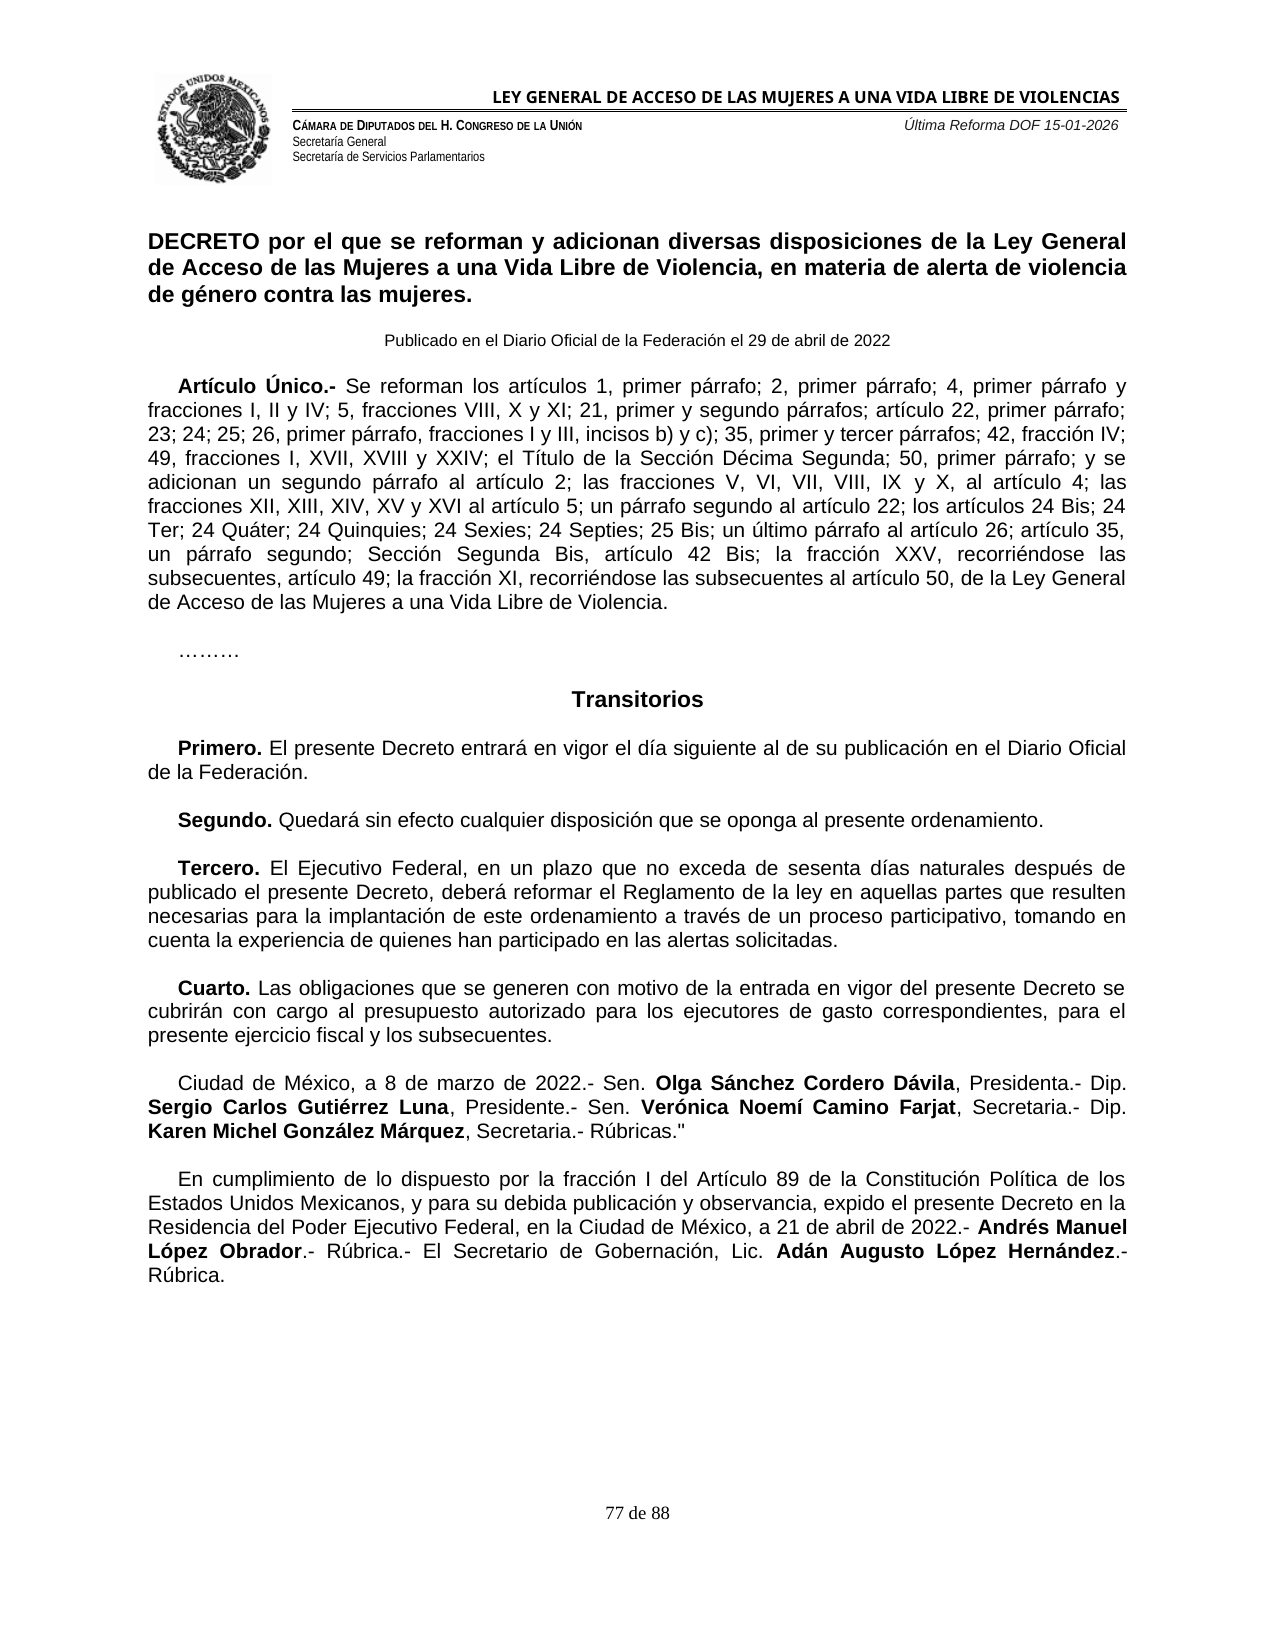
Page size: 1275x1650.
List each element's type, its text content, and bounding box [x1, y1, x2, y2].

text Publicado en el Diario Oficial de la Federación el 29 de abril de 2022 [148, 331, 1127, 350]
text Primero. El presente Decreto entrará en vigor el día siguiente al de su publicación en el Diario Oficial de la Federación. [148, 736, 1127, 784]
text Ciudad de México, a 8 de marzo de 2022.- Sen. Olga Sánchez Cordero Dávila, Presidenta.- Dip. Sergio Carlos Gutiérrez Luna, Presidente.- Sen. Verónica Noemí Camino Farjat, Secretaria.- Dip. Karen Michel González Márquez, Secretaria.- Rúbricas." [148, 1071, 1127, 1143]
text En cumplimiento de lo dispuesto por la fracción I del Artículo 89 de la Constitución Política de los Estados Unidos Mexicanos, y para su debida publicación y observancia, expido el presente Decreto en la Residencia del Poder Ejecutivo Federal, en la Ciudad de México, a 21 de abril de 2022.- Andrés Manuel López Obrador.- Rúbrica.- El Secretario de Gobernación, Lic. Adán Augusto López Hernández.- Rúbrica. [148, 1167, 1127, 1287]
text Segundo. Quedará sin efecto cualquier disposición que se oponga al presente ordenamiento. [148, 808, 1127, 832]
text Cuarto. Las obligaciones que se generen con motivo de la entrada en vigor del presente Decreto se cubrirán con cargo al presupuesto autorizado para los ejecutores de gasto correspondientes, para el presente ejercicio fiscal y los subsecuentes. [148, 975, 1127, 1047]
text DECRETO por el que se reforman y adicionan diversas disposiciones de la Ley General de Acceso de las Mujeres a una Vida Libre de Violencia, en materia de alerta de violencia de género contra las mujeres. [148, 228, 1127, 307]
text Tercero. El Ejecutivo Federal, en un plazo que no exceda de sesenta días naturales después de publicado el presente Decreto, deberá reformar el Reglamento de la ley en aquellas partes que resulten necesarias para la implantación de este ordenamiento a través de un proceso participativo, tomando en cuenta la experiencia de quienes han participado en las alertas solicitadas. [148, 856, 1127, 951]
text ……… [148, 638, 1127, 662]
text Transitorios [148, 686, 1127, 712]
text Artículo Único.- Se reforman los artículos 1, primer párrafo; 2, primer párrafo; 4, primer párrafo y fracciones I, II y IV; 5, fracciones VIII, X y XI; 21, primer y segundo párrafos; artículo 22, primer párrafo; 23; 24; 25; 26, primer párrafo, fracciones I y III, incisos b) y c); 35, primer y tercer párrafos; 42, fracción IV; 49, fracciones I, XVII, XVIII y XXIV; el Título de la Sección Décima Segunda; 50, primer párrafo; y se adicionan un segundo párrafo al artículo 2; las fracciones V, VI, VII, VIII, IX y X, al artículo 4; las fracciones XII, XIII, XIV, XV y XVI al artículo 5; un párrafo segundo al artículo 22; los artículos 24 Bis; 24 Ter; 24 Quáter; 24 Quinquies; 24 Sexies; 24 Septies; 25 Bis; un último párrafo al artículo 26; artículo 35, un párrafo segundo; Sección Segunda Bis, artículo 42 Bis; la fracción XXV, recorriéndose las subsecuentes, artículo 49; la fracción XI, recorriéndose las subsecuentes al artículo 50, de la Ley General de Acceso de las Mujeres a una Vida Libre de Violencia. [148, 374, 1127, 614]
